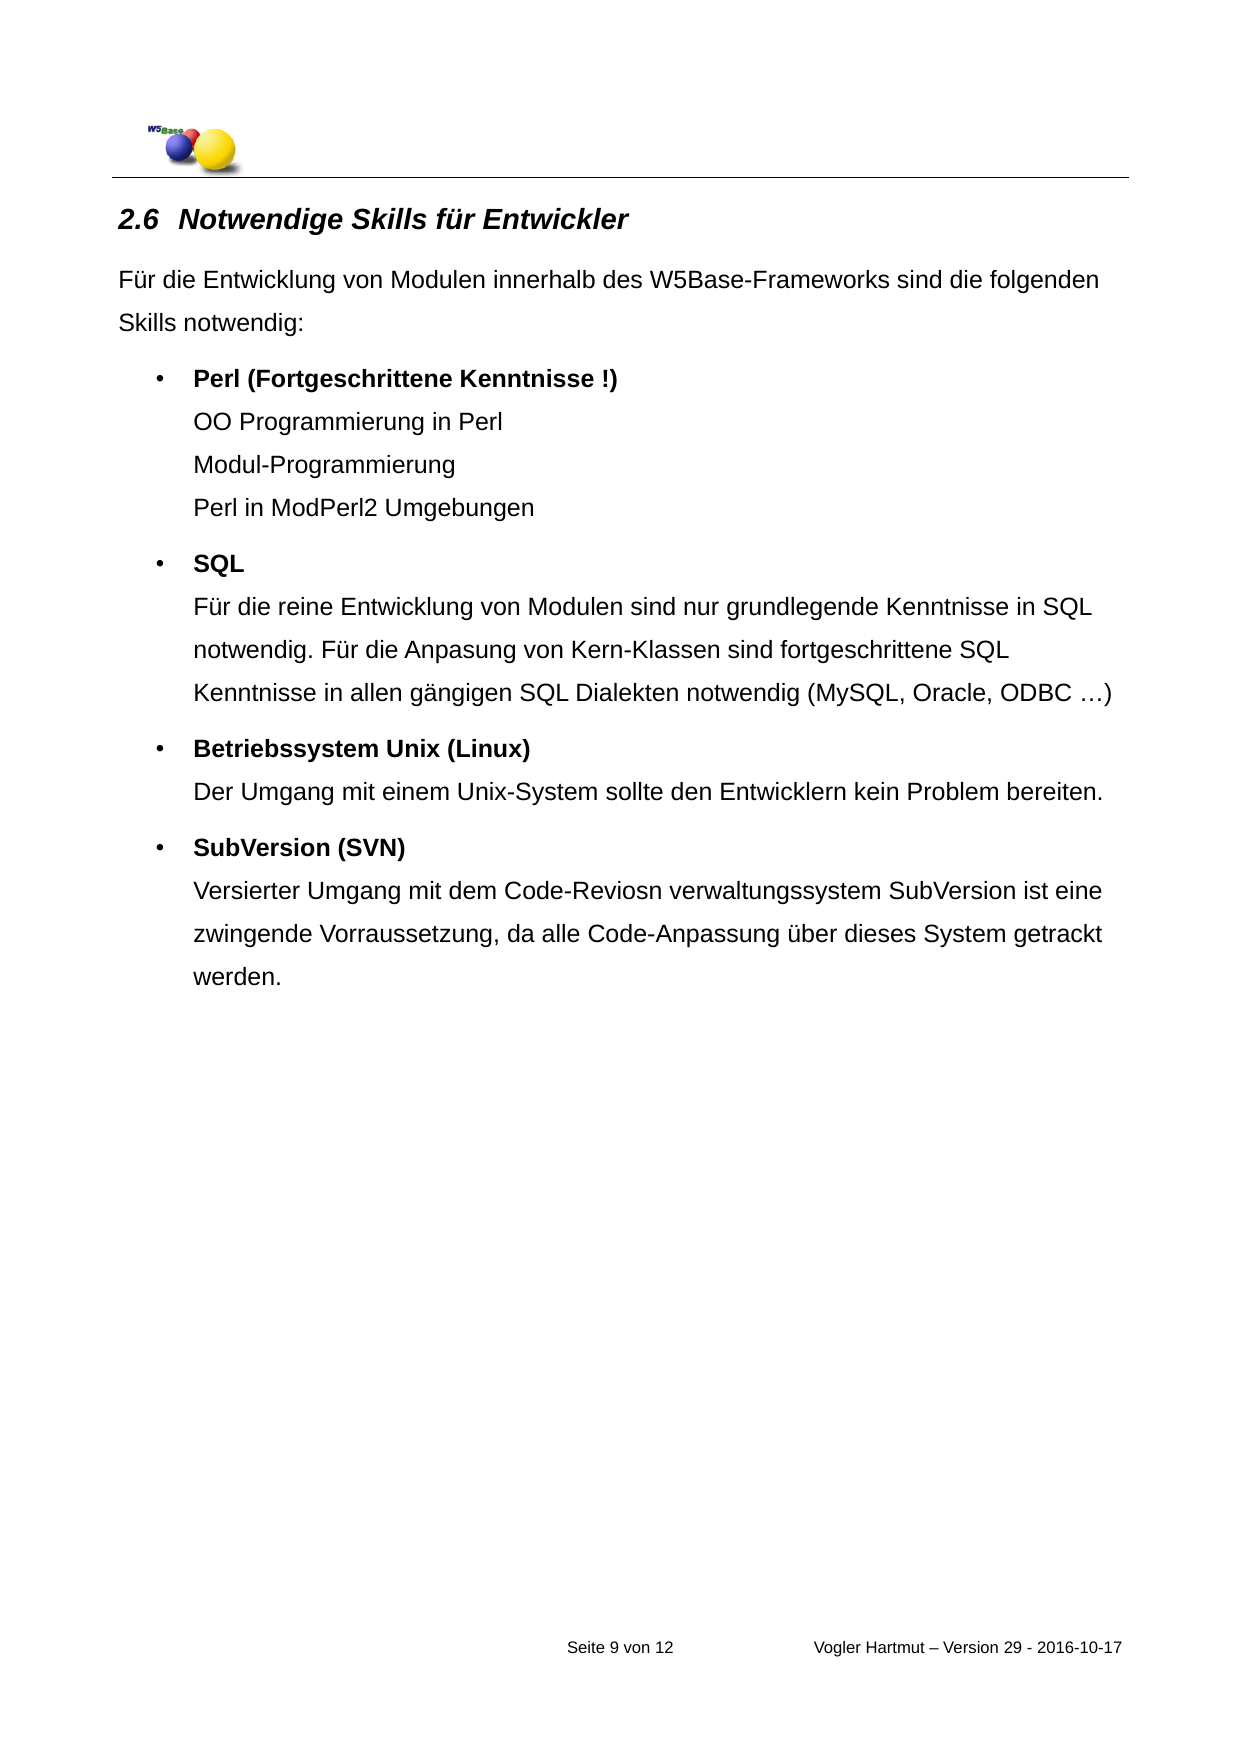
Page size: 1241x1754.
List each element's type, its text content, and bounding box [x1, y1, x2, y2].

list Perl (Fortgeschrittene Kenntnisse !) OO Programmierung in Perl Modul-Programmierung Perl in ModPerl2 Umgebungen [156, 364, 1122, 522]
list Betriebssystem Unix (Linux) Der Umgang mit einem Unix-System sollte den Entwicklern kein Problem bereiten. [156, 734, 1122, 806]
picture [116, 119, 270, 177]
list SQL Für die reine Entwicklung von Modulen sind nur grundlegende Kenntnisse in SQL notwendig. Für die Anpasung von Kern-Klassen sind fortgeschrittene SQL Kenntnisse in allen gängigen SQL Dialekten notwendig (MySQL, Oracle, ODBC …) [156, 549, 1122, 707]
subtitle Notwendige Skills für Entwickler [118, 202, 1122, 236]
list SubVersion (SVN) Versierter Umgang mit dem Code-Reviosn verwaltungssystem SubVersion ist eine zwingende Vorraussetzung, da alle Code-Anpassung über dieses System getrackt werden. [156, 833, 1122, 991]
text Für die Entwicklung von Modulen innerhalb des W5Base-Frameworks sind die folgenden Skills notwendig: [118, 265, 1122, 337]
